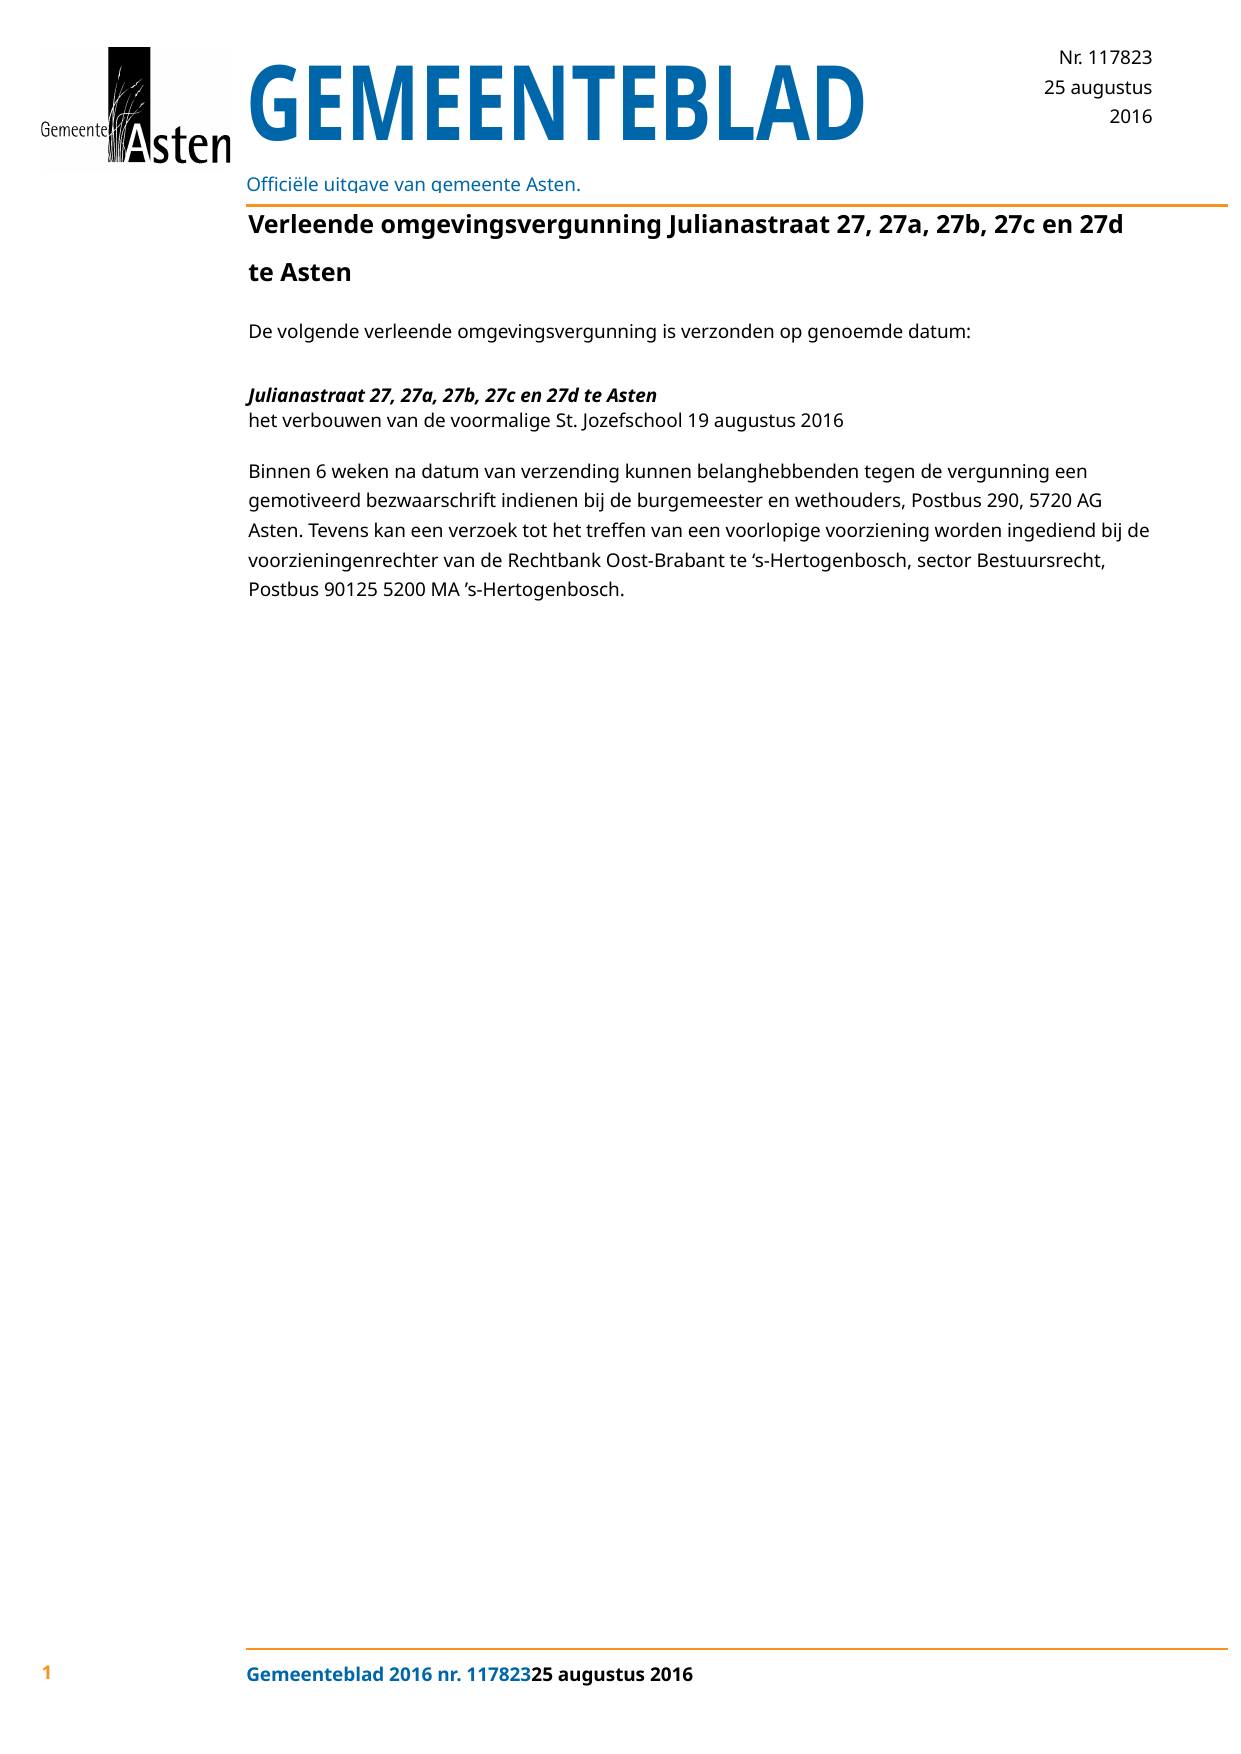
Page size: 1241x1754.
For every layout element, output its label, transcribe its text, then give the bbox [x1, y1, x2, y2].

text Binnen 6 weken na datum van verzending kunnen belanghebbenden tegen de vergunning een gemotiveerd bezwaarschrift indienen bij de burgemeester en wethouders, Postbus 290, 5720 AG Asten. Tevens kan een verzoek tot het treffen van een voorlopige voorziening worden ingediend bij de voorzieningenrechter van de Rechtbank Oost-Brabant te ‘s-Hertogenbosch, sector Bestuursrecht, Postbus 90125 5200 MA ’s-Hertogenbosch. [248, 458, 1152, 602]
text het verbouwen van de voormalige St. Jozefschool 19 augustus 2016 [248, 408, 1152, 433]
text De volgende verleende omgevingsvergunning is verzonden op genoemde datum: [248, 318, 1152, 344]
text Julianastraat 27, 27a, 27b, 27c en 27d te Asten [248, 382, 1152, 408]
text Verleende omgevingsvergunning Julianastraat 27, 27a, 27b, 27c en 27d te Asten [248, 207, 1152, 288]
picture [41, 47, 231, 172]
